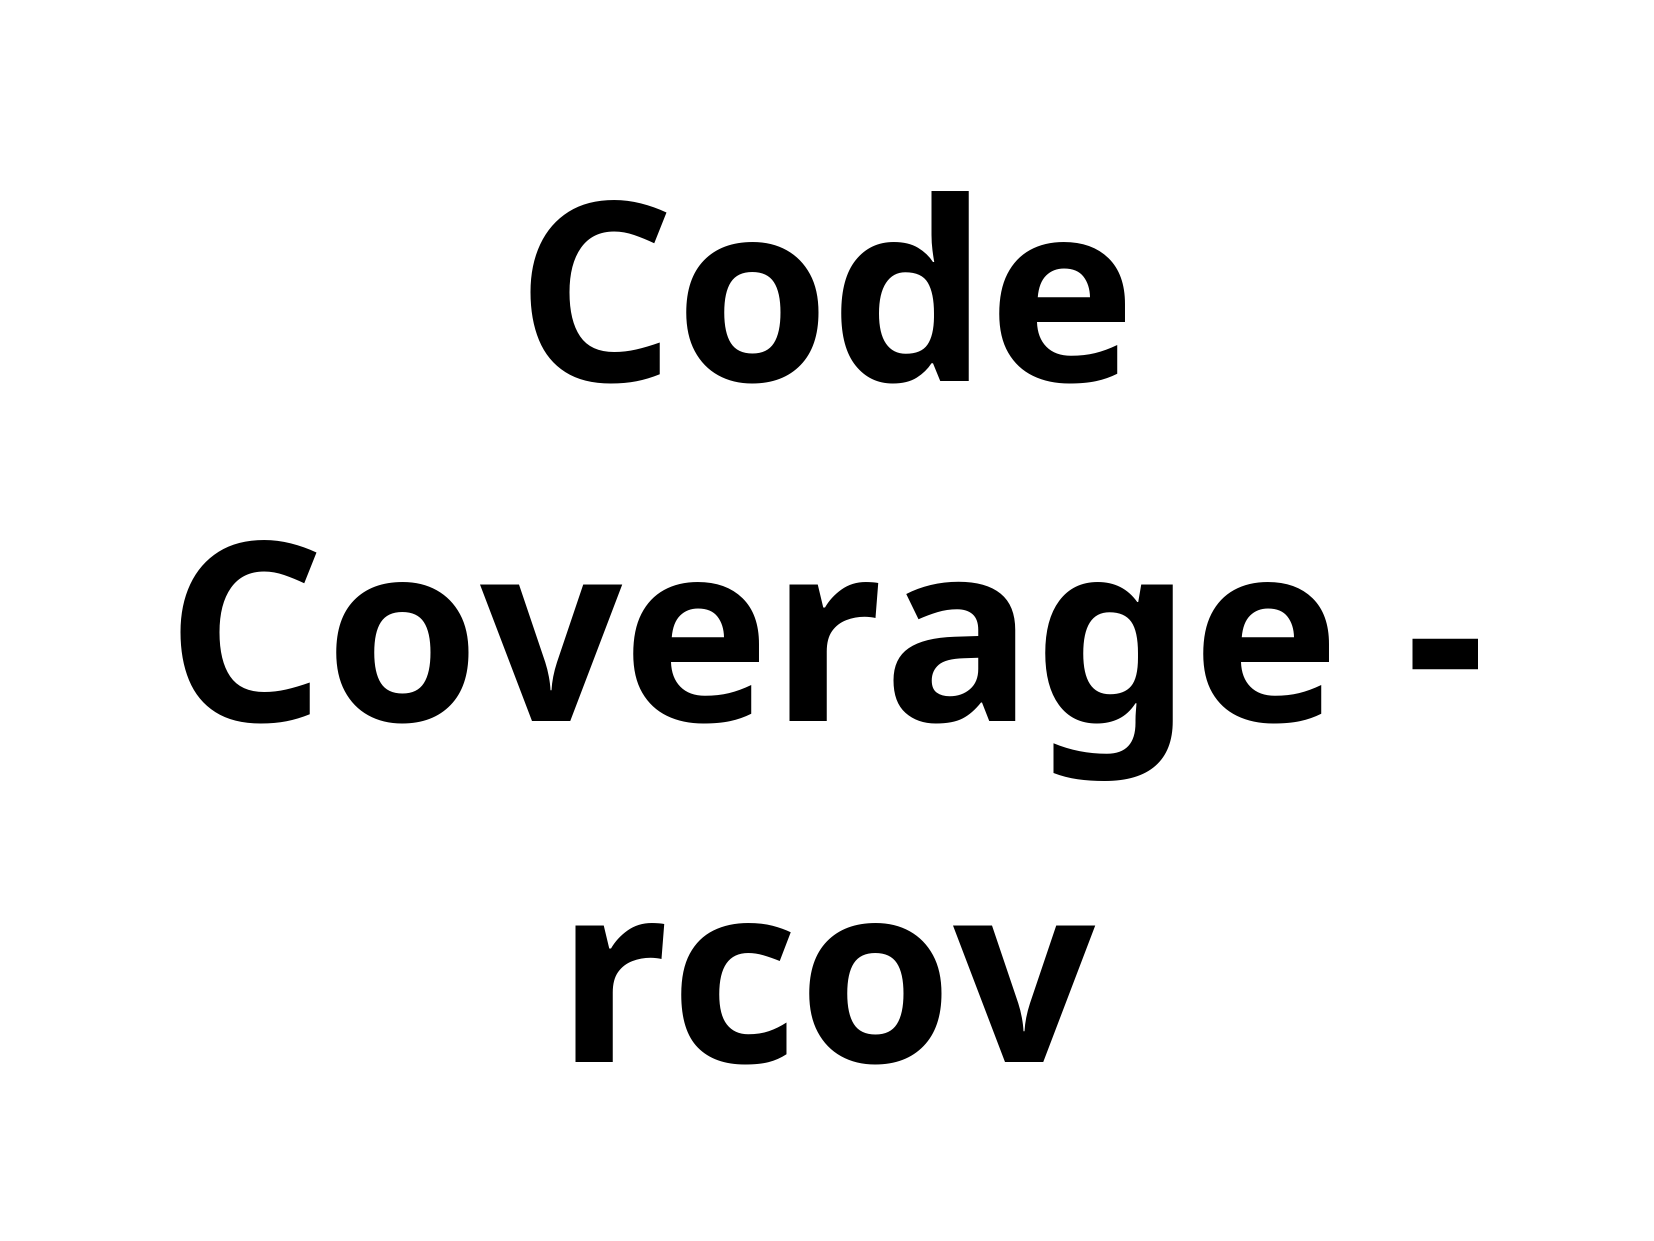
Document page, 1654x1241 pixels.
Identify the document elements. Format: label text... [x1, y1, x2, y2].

title Code Coverage - rcov [82, 49, 1571, 1201]
